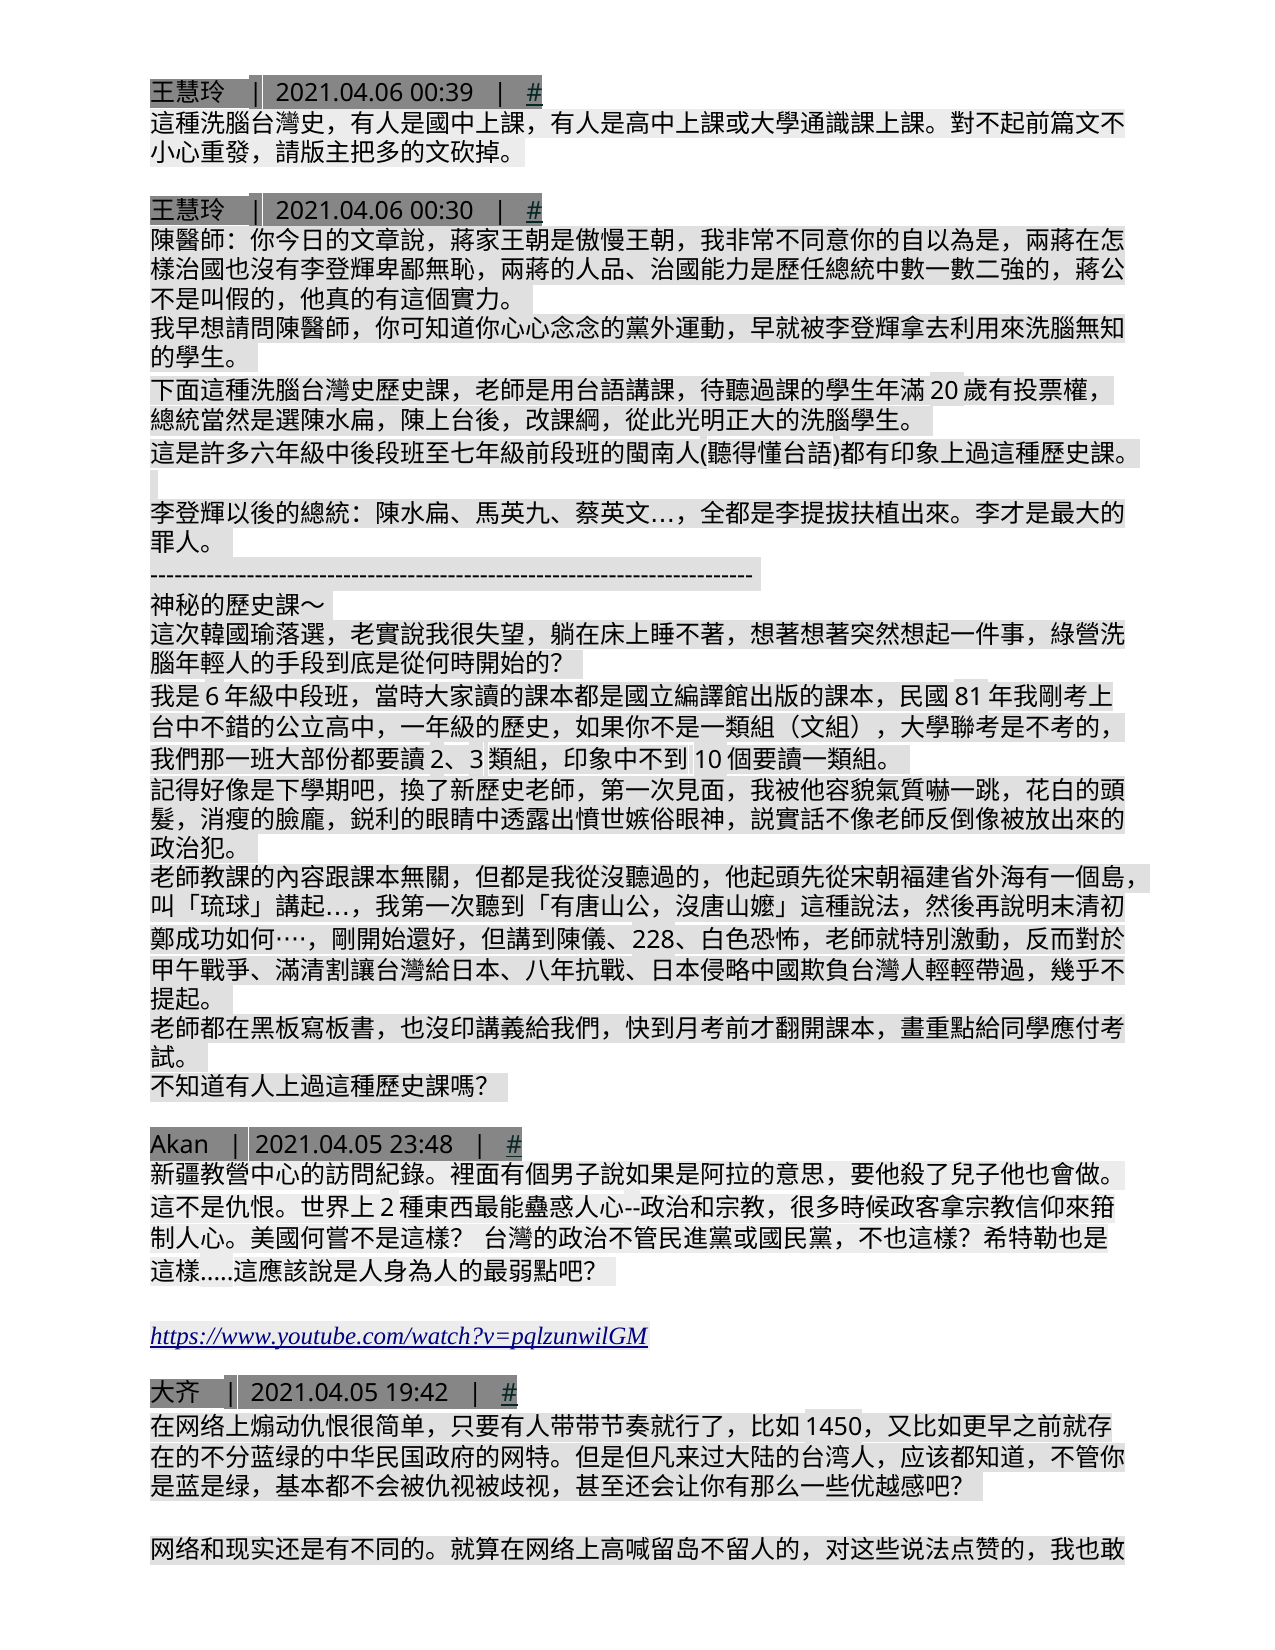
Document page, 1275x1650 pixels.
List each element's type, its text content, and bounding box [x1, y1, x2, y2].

text 王慧玲 | 2021.04.06 00:30 | # [150, 192, 1125, 226]
text Akan | 2021.04.05 23:48 | # [150, 1127, 1125, 1161]
text 王慧玲 | 2021.04.06 00:39 | # [150, 75, 1125, 109]
text 新疆教營中心的訪問紀錄。裡面有個男子說如果是阿拉的意思，要他殺了兒子他也會做。這不是仇恨。世界上2種東西最能蠱惑人心--政治和宗教，很多時候政客拿宗教信仰來箝制人心。美國何嘗不是這樣？ 台灣的政治不管民進黨或國民黨，不也這樣？希特勒也是這樣.....這應該說是人身為人的最弱點吧？ https://www.youtube.com/watch?v=pqlzunwilGM [150, 1161, 1125, 1350]
text 在网络上煽动仇恨很简单，只要有人带带节奏就行了，比如1450，又比如更早之前就存在的不分蓝绿的中华民国政府的网特。但是但凡来过大陆的台湾人，应该都知道，不管你是蓝是绿，基本都不会被仇视被歧视，甚至还会让你有那么一些优越感吧？ 网络和现实还是有不同的。就算在网络上高喊留岛不留人的，对这些说法点赞的，我也敢 [150, 1409, 1125, 1565]
text 這種洗腦台灣史，有人是國中上課，有人是高中上課或大學通識課上課。對不起前篇文不小心重發，請版主把多的文砍掉。 [150, 109, 1125, 167]
text 大齐 | 2021.04.05 19:42 | # [150, 1375, 1125, 1409]
text 陳醫師：你今日的文章說，蔣家王朝是傲慢王朝，我非常不同意你的自以為是，兩蔣在怎樣治國也沒有李登輝卑鄙無恥，兩蔣的人品、治國能力是歷任總統中數一數二強的，蔣公不是叫假的，他真的有這個實力。 我早想請問陳醫師，你可知道你心心念念的黨外運動，早就被李登輝拿去利用來洗腦無知的學生。 下面這種洗腦台灣史歷史課，老師是用台語講課，待聽過課的學生年滿20歲有投票權，總統當然是選陳水扁，陳上台後，改課綱，從此光明正大的洗腦學生。 這是許多六年級中後段班至七年級前段班的閩南人(聽得懂台語)都有印象上過這種歷史課。 李登輝以後的總統：陳水扁、馬英九、蔡英文…，全都是李提拔扶植出來。李才是最大的罪人。 --------------------------------------------------------------------------- 神秘的歷史課～ 這次韓國瑜落選，老實說我很失望，躺在床上睡不著，想著想著突然想起一件事，綠營洗腦年輕人的手段到底是從何時開始的？ 我是6年級中段班，當時大家讀的課本都是國立編譯館出版的課本，民國81年我剛考上台中不錯的公立高中，一年級的歷史，如果你不是一類組（文組），大學聯考是不考的，我們那一班大部份都要讀2、3類組，印象中不到10個要讀一類組。 記得好像是下學期吧，換了新歷史老師，第一次見面，我被他容貌氣質嚇一跳，花白的頭髮，消瘦的臉龐，鋭利的眼睛中透露出憤世嫉俗眼神，説實話不像老師反倒像被放出來的政治犯。 老師教課的內容跟課本無關，但都是我從沒聽過的，他起頭先從宋朝褔建省外海有一個島，叫「琉球」講起…，我第一次聽到「有唐山公，沒唐山嬤」這種說法，然後再說明末清初鄭成功如何‧‧‧‧，剛開始還好，但講到陳儀、228、白色恐怖，老師就特別激動，反而對於甲午戰爭、滿清割讓台灣給日本、八年抗戰、日本侵略中國欺負台灣人輕輕帶過，幾乎不提起。 老師都在黑板寫板書，也沒印講義給我們，快到月考前才翻開課本，畫重點給同學應付考試。 不知道有人上過這種歷史課嗎？ [150, 226, 1125, 1102]
